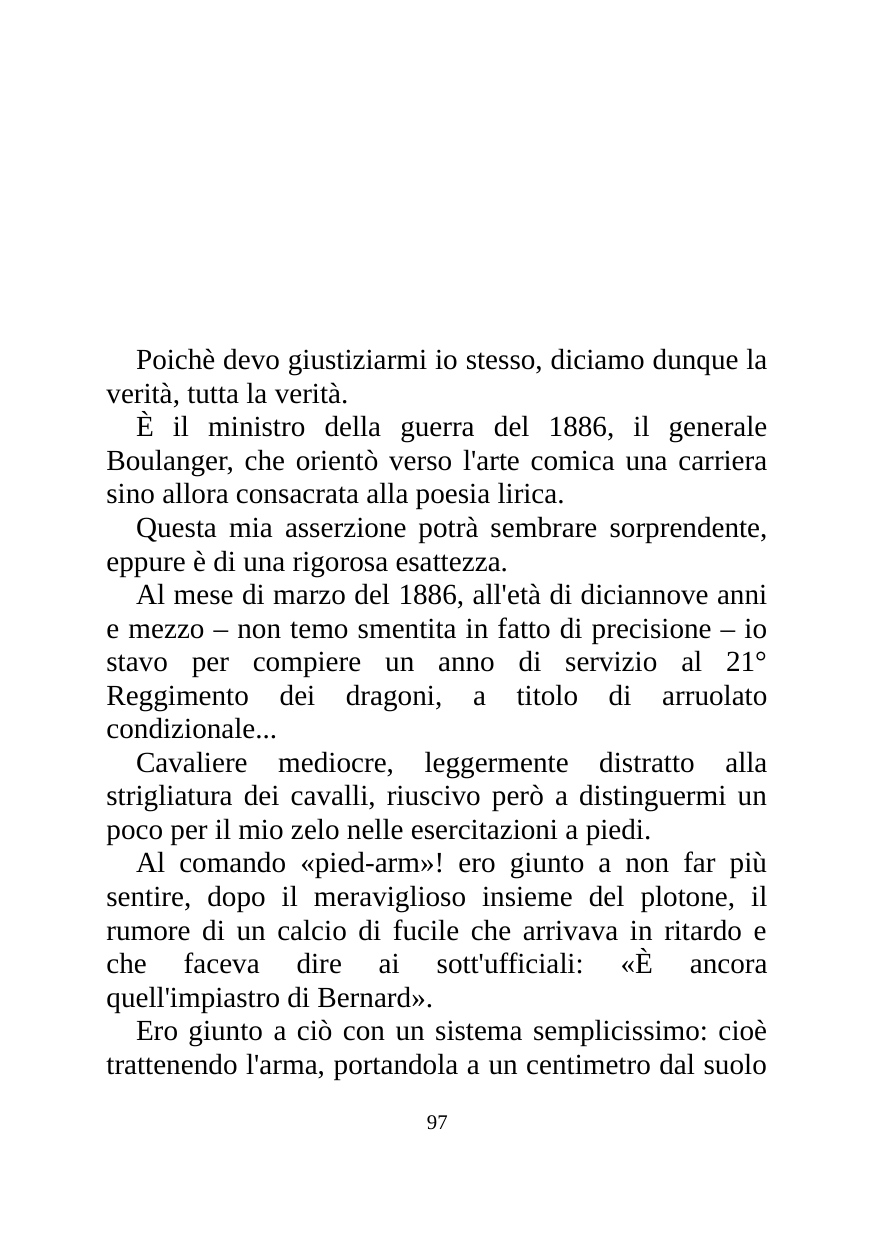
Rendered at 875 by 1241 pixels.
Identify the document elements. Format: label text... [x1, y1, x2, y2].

text Questa mia asserzione potrà sembrare sorprendente, eppure è di una rigorosa esattezza. [106, 510, 768, 577]
text Poichè devo giustiziarmi io stesso, diciamo dunque la verità, tutta la verità. [106, 342, 768, 409]
text Al mese di marzo del 1886, all'età di diciannove anni e mezzo – non temo smentita in fatto di precisione – io stavo per compiere un anno di servizio al 21° Reggimento dei dragoni, a titolo di arruolato condizionale... [106, 577, 768, 745]
text Cavaliere mediocre, leggermente distratto alla strigliatura dei cavalli, riuscivo però a distinguermi un poco per il mio zelo nelle esercitazioni a piedi. [106, 745, 768, 846]
text Ero giunto a ciò con un sistema semplicissimo: cioè trattenendo l'arma, portandola a un centimetro dal suolo [106, 1013, 768, 1080]
text È il ministro della guerra del 1886, il generale Boulanger, che orientò verso l'arte comica una carriera sino allora consacrata alla poesia lirica. [106, 409, 768, 510]
text Al comando «pied-arm»! ero giunto a non far più sentire, dopo il meraviglioso insieme del plotone, il rumore di un calcio di fucile che arrivava in ritardo e che faceva dire ai sott'ufficiali: «È ancora quell'impiastro di Bernard». [106, 846, 768, 1013]
